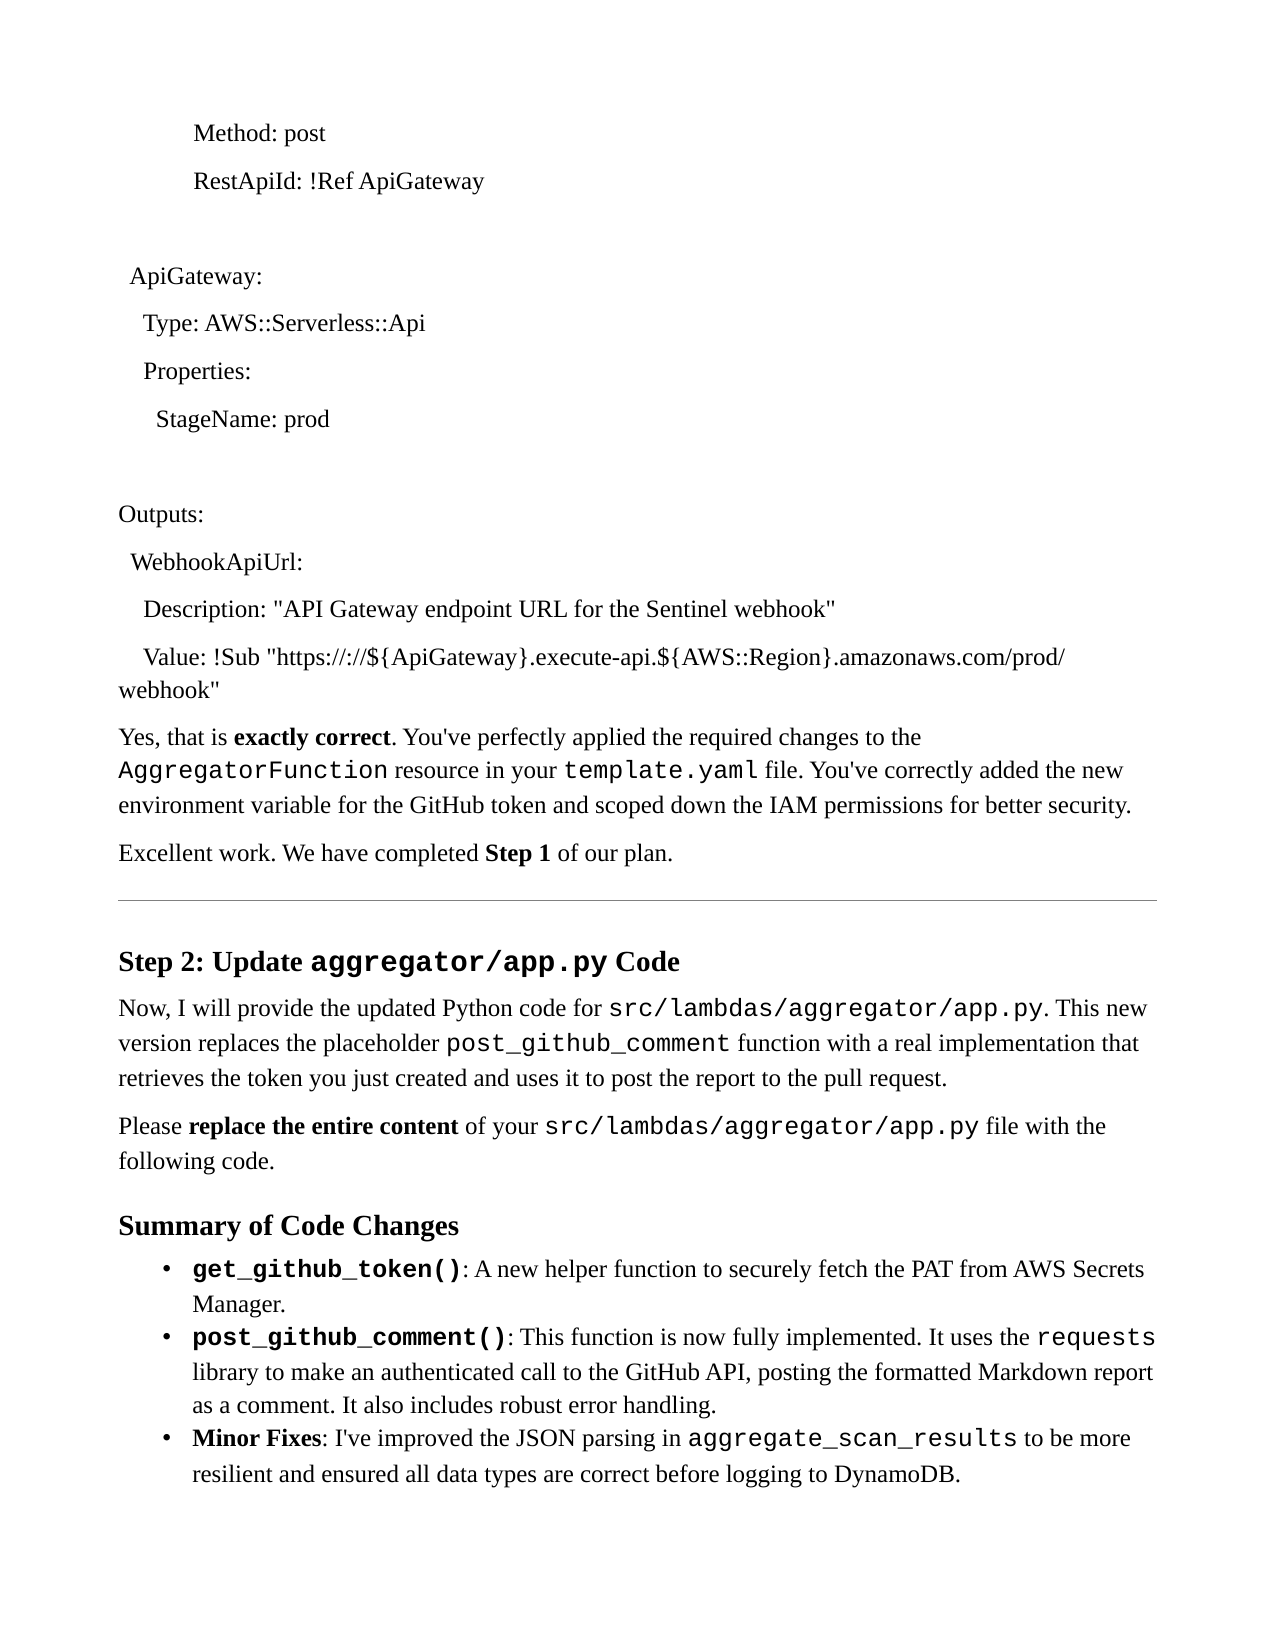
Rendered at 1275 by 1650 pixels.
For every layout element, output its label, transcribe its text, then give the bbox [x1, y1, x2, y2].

text Description: "API Gateway endpoint URL for the Sentinel webhook" [118, 594, 1157, 623]
text ApiGateway: [118, 261, 1157, 290]
text Excellent work. We have completed Step 1 of our plan. [118, 838, 1157, 867]
text Please replace the entire content of your src/lambdas/aggregator/app.py file with the following code. [118, 1111, 1157, 1175]
text Yes, that is exactly correct. You've perfectly applied the required changes to the AggregatorFunction resource in your template.yaml file. You've correctly added the new environment variable for the GitHub token and scoped down the IAM permissions for better security. [118, 722, 1157, 819]
list get_github_token(): A new helper function to securely fetch the PAT from AWS Secrets Manager. [162, 1254, 1157, 1318]
text WebhookApiUrl: [118, 547, 1157, 575]
text Method: post [118, 118, 1157, 147]
text Value: !Sub "https://://${ApiGateway}.execute-api.${AWS::Region}.amazonaws.com/prod/webhook" [118, 642, 1157, 703]
list Minor Fixes: I've improved the JSON parsing in aggregate_scan_results to be more resilient and ensured all data types are correct before logging to DynamoDB. [162, 1423, 1157, 1487]
text Type: AWS::Serverless::Api [118, 308, 1157, 337]
text Properties: [118, 356, 1157, 385]
list post_github_comment(): This function is now fully implemented. It uses the requests library to make an authenticated call to the GitHub API, posting the formatted Markdown report as a comment. It also includes robust error handling. [162, 1322, 1157, 1419]
text StageName: prod [118, 404, 1157, 432]
subtitle Step 2: Update aggregator/app.py Code [118, 944, 1157, 981]
text Outputs: [118, 499, 1157, 528]
text RestApiId: !Ref ApiGateway [118, 166, 1157, 194]
text Now, I will provide the updated Python code for src/lambdas/aggregator/app.py. This new version replaces the placeholder post_github_comment function with a real implementation that retrieves the token you just created and uses it to post the report to the pull request. [118, 993, 1157, 1092]
subtitle Summary of Code Changes [118, 1208, 1157, 1242]
